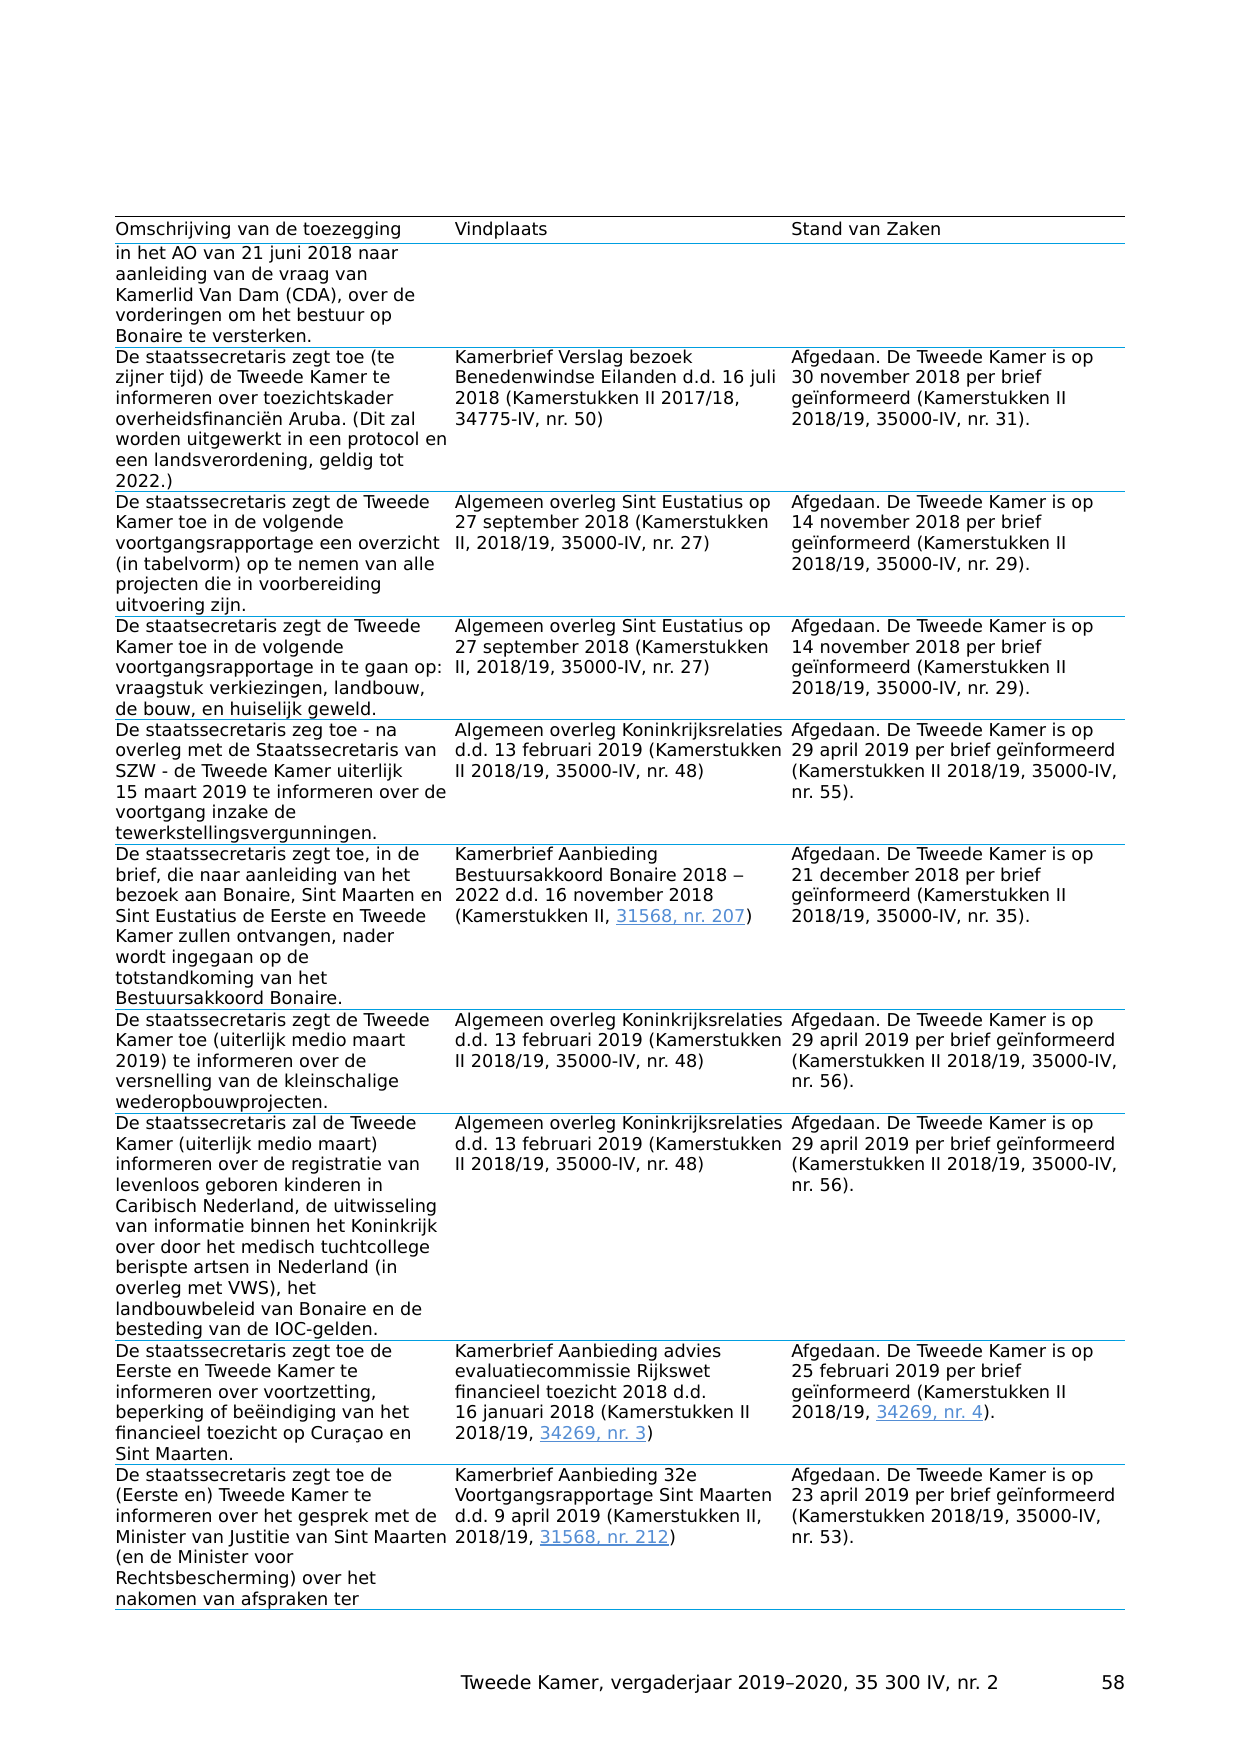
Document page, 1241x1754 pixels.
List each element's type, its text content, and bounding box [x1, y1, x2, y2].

table_cell Algemeen overleg Koninkrijksrelaties d.d. 13 februari 2019 (Kamerstukken II 2018/19, 35000-IV, nr. 48) [452, 720, 788, 843]
table_cell De staatssecretaris zegt toe de Eerste en Tweede Kamer te informeren over voortzetting, beperking of beëindiging van het financieel toezicht op Curaçao en Sint Maarten. [115, 1341, 452, 1464]
table_cell De staatssecretaris zegt de Tweede Kamer toe (uiterlijk medio maart 2019) te informeren over de versnelling van de kleinschalige wederopbouwprojecten. [115, 1010, 452, 1113]
table_cell [452, 244, 788, 346]
table_header Tabel 34 Door bewindslieden gedane toezeggingen die zijn afgerond Koninkrijksrelaties [115, 191, 1125, 216]
table_cell De staatssecretaris zegt toe de (Eerste en) Tweede Kamer te informeren over het gesprek met de Minister van Justitie van Sint Maarten (en de Minister voor Rechtsbescherming) over het nakomen van afspraken ter [115, 1465, 452, 1609]
table_cell Stand van Zaken [788, 217, 1125, 243]
table_cell Omschrijving van de toezegging [115, 217, 452, 243]
table_cell Afgedaan. De Tweede Kamer is op 29 april 2019 per brief geïnformeerd (Kamerstukken II 2018/19, 35000-IV, nr. 55). [788, 720, 1125, 843]
table_cell De staatssecretaris zeg toe - na overleg met de Staatssecretaris van SZW - de Tweede Kamer uiterlijk 15 maart 2019 te informeren over de voortgang inzake de tewerkstellingsvergunningen. [115, 720, 452, 843]
table_cell Vindplaats [452, 217, 788, 243]
table_cell Afgedaan. De Tweede Kamer is op 14 november 2018 per brief geïnformeerd (Kamerstukken II 2018/19, 35000-IV, nr. 29). [788, 617, 1125, 719]
table_cell Kamerbrief Aanbieding advies evaluatiecommissie Rijkswet financieel toezicht 2018 d.d. 16 januari 2018 (Kamerstukken II 2018/19, 34269, nr. 3) [452, 1341, 788, 1464]
table_cell Algemeen overleg Koninkrijksrelaties d.d. 13 februari 2019 (Kamerstukken II 2018/19, 35000-IV, nr. 48) [452, 1114, 788, 1340]
table_cell De staatssecretaris zegt toe (te zijner tijd) de Tweede Kamer te informeren over toezichtskader overheidsfinanciën Aruba. (Dit zal worden uitgewerkt in een protocol en een landsverordening, geldig tot 2022.) [115, 348, 452, 491]
table_cell Afgedaan. De Tweede Kamer is op 23 april 2019 per brief geïnformeerd (Kamerstukken 2018/19, 35000-IV, nr. 53). [788, 1465, 1125, 1609]
table_cell Afgedaan. De Tweede Kamer is op 25 februari 2019 per brief geïnformeerd (Kamerstukken II 2018/19, 34269, nr. 4). [788, 1341, 1125, 1464]
table_cell Algemeen overleg Koninkrijksrelaties d.d. 13 februari 2019 (Kamerstukken II 2018/19, 35000-IV, nr. 48) [452, 1010, 788, 1113]
table_cell Algemeen overleg Sint Eustatius op 27 september 2018 (Kamerstukken II, 2018/19, 35000-IV, nr. 27) [452, 492, 788, 616]
table_cell Afgedaan. De Tweede Kamer is op 29 april 2019 per brief geïnformeerd (Kamerstukken II 2018/19, 35000-IV, nr. 56). [788, 1010, 1125, 1113]
table_cell De staatssecretaris zegt de Tweede Kamer toe in de volgende voortgangsrapportage een overzicht (in tabelvorm) op te nemen van alle projecten die in voorbereiding uitvoering zijn. [115, 492, 452, 616]
table_cell Kamerbrief Aanbieding 32e Voortgangsrapportage Sint Maarten d.d. 9 april 2019 (Kamerstukken II, 2018/19, 31568, nr. 212) [452, 1465, 788, 1609]
table_cell Kamerbrief Aanbieding Bestuursakkoord Bonaire 2018 ‒ 2022 d.d. 16 november 2018 (Kamerstukken II, 31568, nr. 207) [452, 845, 788, 1009]
table_cell [788, 244, 1125, 346]
table_cell Afgedaan. De Tweede Kamer is op 29 april 2019 per brief geïnformeerd (Kamerstukken II 2018/19, 35000-IV, nr. 56). [788, 1114, 1125, 1340]
table_cell De staatsecretaris zegt de Tweede Kamer toe in de volgende voortgangsrapportage in te gaan op: vraagstuk verkiezingen, landbouw, de bouw, en huiselijk geweld. [115, 617, 452, 719]
table_cell in het AO van 21 juni 2018 naar aanleiding van de vraag van Kamerlid Van Dam (CDA), over de vorderingen om het bestuur op Bonaire te versterken. [115, 244, 452, 346]
table_cell Kamerbrief Verslag bezoek Benedenwindse Eilanden d.d. 16 juli 2018 (Kamerstukken II 2017/18, 34775-IV, nr. 50) [452, 348, 788, 491]
table_cell Afgedaan. De Tweede Kamer is op 21 december 2018 per brief geïnformeerd (Kamerstukken II 2018/19, 35000-IV, nr. 35). [788, 845, 1125, 1009]
table_cell Afgedaan. De Tweede Kamer is op 14 november 2018 per brief geïnformeerd (Kamerstukken II 2018/19, 35000-IV, nr. 29). [788, 492, 1125, 616]
table_cell Algemeen overleg Sint Eustatius op 27 september 2018 (Kamerstukken II, 2018/19, 35000-IV, nr. 27) [452, 617, 788, 719]
table_cell De staatssecretaris zegt toe, in de brief, die naar aanleiding van het bezoek aan Bonaire, Sint Maarten en Sint Eustatius de Eerste en Tweede Kamer zullen ontvangen, nader wordt ingegaan op de totstandkoming van het Bestuursakkoord Bonaire. [115, 845, 452, 1009]
table_cell Afgedaan. De Tweede Kamer is op 30 november 2018 per brief geïnformeerd (Kamerstukken II 2018/19, 35000-IV, nr. 31). [788, 348, 1125, 491]
table_cell De staatssecretaris zal de Tweede Kamer (uiterlijk medio maart) informeren over de registratie van levenloos geboren kinderen in Caribisch Nederland, de uitwisseling van informatie binnen het Koninkrijk over door het medisch tuchtcollege berispte artsen in Nederland (in overleg met VWS), het landbouwbeleid van Bonaire en de besteding van de IOC-gelden. [115, 1114, 452, 1340]
